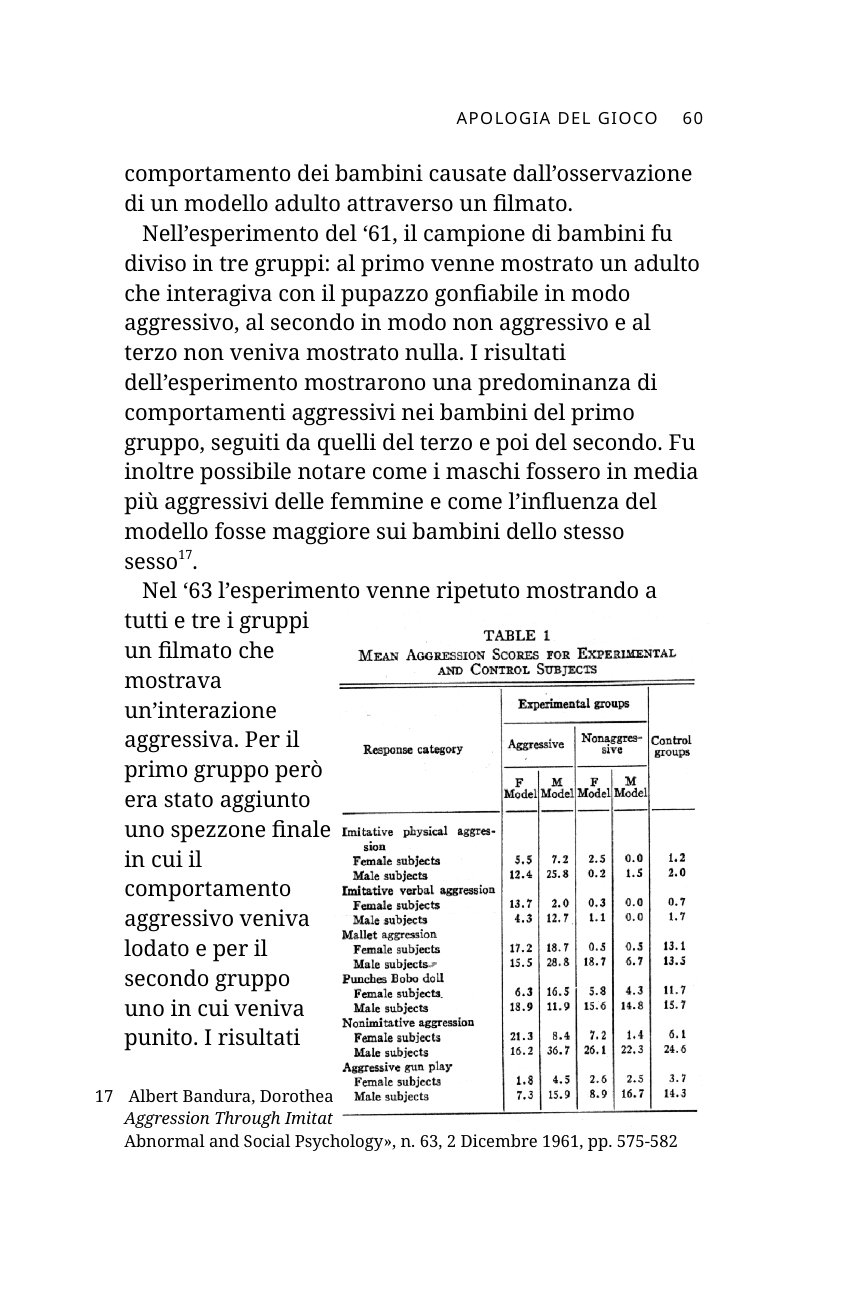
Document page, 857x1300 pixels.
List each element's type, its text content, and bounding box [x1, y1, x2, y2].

text comportamento dei bambini causate dall’osservazione di un modello adulto attraverso un filmato. [124, 158, 703, 218]
text Nell’esperimento del ‘61, il campione di bambini fu diviso in tre gruppi: al primo venne mostrato un adulto che interagiva con il pupazzo gonfiabile in modo aggressivo, al secondo in modo non aggressivo e al terzo non veniva mostrato nulla. I risultati dell’esperimento mostrarono una predominanza di comportamenti aggressivi nei bambini del primo gruppo, seguiti da quelli del terzo e poi del secondo. Fu inoltre possibile notare come i maschi fossero in media più aggressivi delle femmine e come l’influenza del modello fosse maggiore sui bambini dello stesso sesso. [124, 218, 703, 576]
text Nel ‘63 l’esperimento venne ripetuto mostrando a tutti e tre i gruppi un filmato che mostrava un’interazione aggressiva. Per il primo gruppo però era stato aggiunto uno spezzone finale in cui il comportamento aggressivo veniva lodato e per il secondo gruppo uno in cui veniva punito. I risultati [124, 576, 703, 1052]
picture [333, 610, 710, 1131]
text Albert Bandura, Dorothea Ross, Sheila A. Ross, Transmission of Aggression Through Imitation of Aggressive Models, «Journal of Abnormal and Social Psychology», n. 63, 2 Dicembre 1961, pp. 575-582 [94, 1084, 703, 1152]
